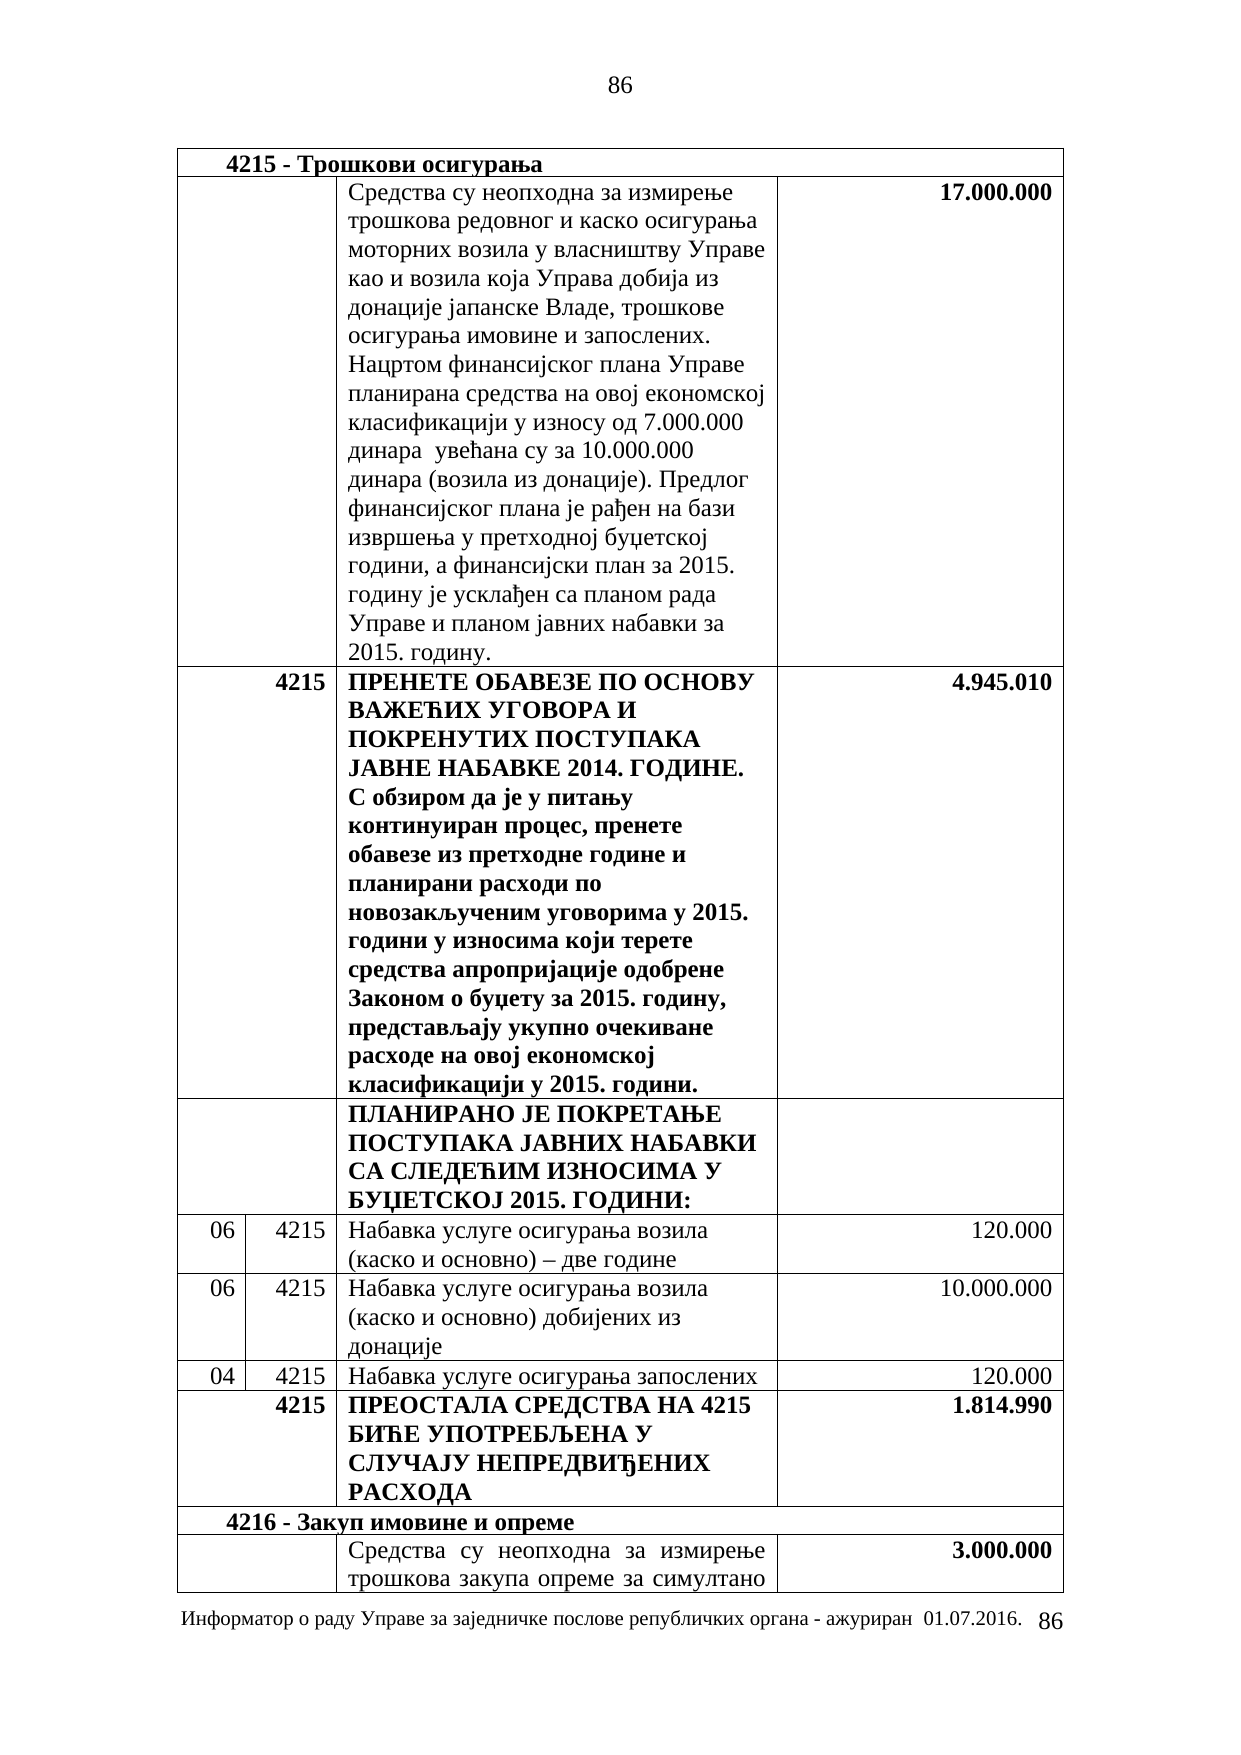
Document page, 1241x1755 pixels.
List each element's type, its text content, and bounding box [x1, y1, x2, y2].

table_cell [178, 1099, 336, 1214]
table_cell 4215 [246, 1361, 336, 1389]
table_cell 06 [178, 1274, 245, 1360]
table_cell 17.000.000 [778, 177, 1063, 666]
table_cell 04 [178, 1361, 245, 1389]
table_cell 06 [178, 1215, 245, 1272]
table_cell 4215 [246, 1215, 336, 1272]
table_cell 10.000.000 [778, 1274, 1063, 1360]
table_cell 1.814.990 [778, 1391, 1063, 1506]
table_cell 120.000 [778, 1361, 1063, 1389]
table_cell ПЛАНИРАНО ЈЕ ПОКРЕТАЊЕ ПОСТУПАКА ЈАВНИХ НАБАВКИ СА СЛЕДЕЋИМ ИЗНОСИМА У БУЏЕТСКОЈ 2015. ГОДИНИ: [337, 1099, 777, 1214]
table_cell ПРЕНЕТЕ ОБАВЕЗЕ ПО ОСНОВУ ВАЖЕЋИХ УГОВОРА И ПОКРЕНУТИХ ПОСТУПАКА ЈАВНЕ НАБАВКЕ 2014. ГОДИНЕ. С обзиром да је у питању континуиран процес, пренете обавезе из претходне године и планирани расходи по новозакљученим уговорима у 2015. години у износима који терете средства апропријације одобрене Законом о буџету за 2015. годину, представљају укупно очекиване расходе на овој економској класификацији у 2015. години. [337, 667, 777, 1098]
table_cell 4215 - Трошкови осигурања [178, 149, 1063, 176]
table_cell Набавка услуге осигурања возила (каско и основно) добијених из донације [337, 1274, 777, 1360]
table_cell Набавка услуге осигурања запослених [337, 1361, 777, 1389]
table_cell Набавка услуге осигурања возила (каско и основно) – две године [337, 1215, 777, 1272]
table_cell ПРЕОСТАЛА СРЕДСТВА НА 4215 БИЋЕ УПОТРЕБЉЕНА У СЛУЧАЈУ НЕПРЕДВИЂЕНИХ РАСХОДА [337, 1391, 777, 1506]
table_cell Средства су неопходна за измирење трошкова редовног и каско осигурања моторних возила у власништву Управе као и возила која Управа добија из донације јапанске Владе, трошкове осигурања имовине и запослених. Нацртом финансијског плана Управе планирана средства на овој економској класификацији у износу од 7.000.000 динара увећана су за 10.000.000 динара (возила из донације). Предлог финансијског плана је рађен на бази извршења у претходној буџетској години, а финансијски план за 2015. годину је усклађен са планом рада Управе и планом јавних набавки за 2015. годину. [337, 177, 777, 666]
table_cell [178, 177, 336, 666]
table_cell 4215 [246, 1274, 336, 1360]
table_cell 4215 [178, 667, 336, 1098]
table_cell Средства су неопходна за измирење трошкова закупа опреме за симултано [337, 1535, 777, 1592]
table_cell 4215 [178, 1391, 336, 1506]
table_cell [778, 1099, 1063, 1214]
table_cell [178, 1535, 336, 1592]
table_cell 4216 - Закуп имовине и опреме [178, 1507, 1063, 1534]
table_cell 3.000.000 [778, 1535, 1063, 1592]
table_cell 4.945.010 [778, 667, 1063, 1098]
table_cell 120.000 [778, 1215, 1063, 1272]
